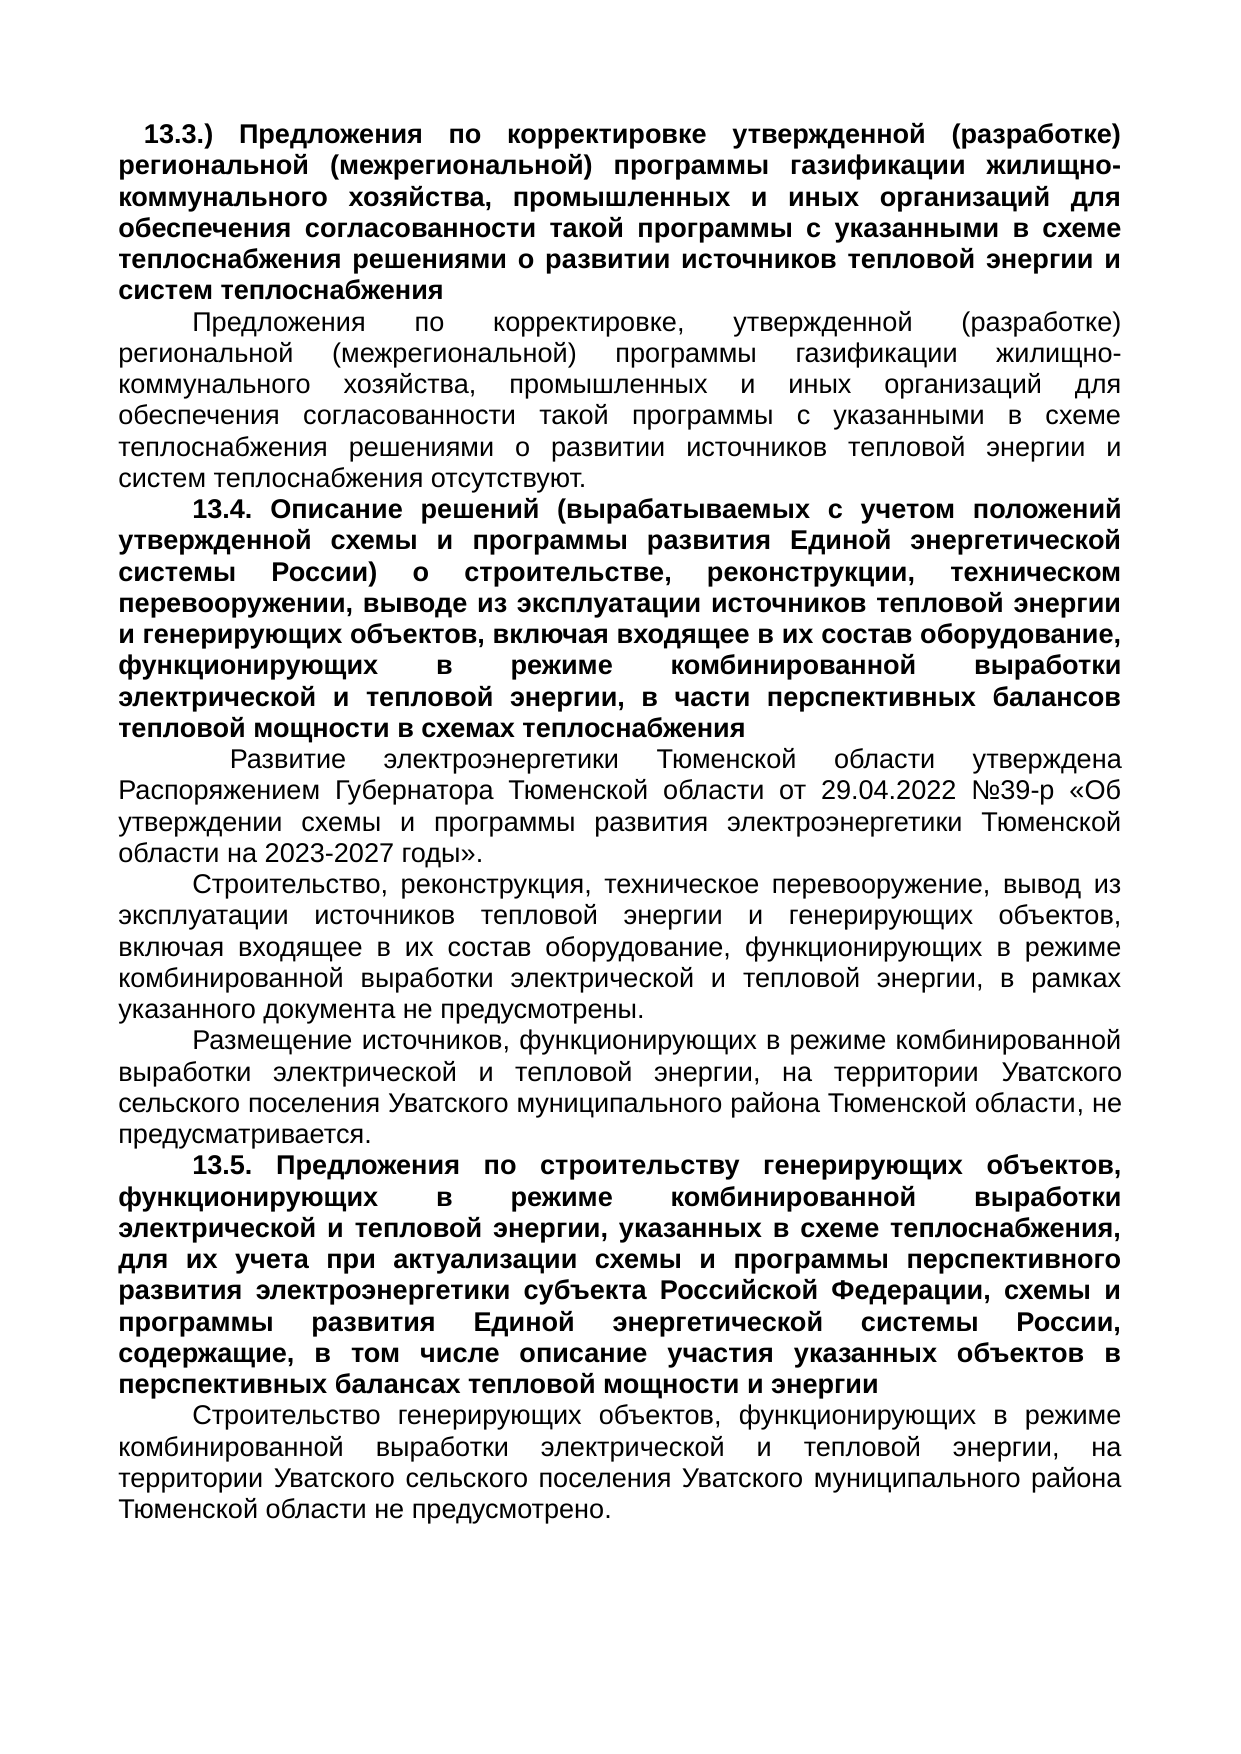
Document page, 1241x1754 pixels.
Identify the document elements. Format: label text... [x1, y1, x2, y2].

list Строительство, реконструкция, техническое перевооружение, вывод из эксплуатации источников тепловой энергии и генерирующих объектов, включая входящее в их состав оборудование, функционирующих в режиме комбинированной выработки электрической и тепловой энергии, в рамках указанного документа не предусмотрены. [118, 868, 1122, 1024]
subtitle 13.4. Описание решений (вырабатываемых с учетом положений утвержденной схемы и программы развития Единой энергетической системы России) о строительстве, реконструкции, техническом перевооружении, выводе из эксплуатации источников тепловой энергии и генерирующих объектов, включая входящее в их состав оборудование, функционирующих в режиме комбинированной выработки электрической и тепловой энергии, в части перспективных балансов тепловой мощности в схемах теплоснабжения [118, 493, 1122, 743]
text Предложения по корректировке, утвержденной (разработке) региональной (межрегиональной) программы газификации жилищно-коммунального хозяйства, промышленных и иных организаций для обеспечения согласованности такой программы с указанными в схеме теплоснабжения решениями о развитии источников тепловой энергии и систем теплоснабжения отсутствуют. [118, 306, 1122, 493]
subtitle 13.5. Предложения по строительству генерирующих объектов, функционирующих в режиме комбинированной выработки электрической и тепловой энергии, указанных в схеме теплоснабжения, для их учета при актуализации схемы и программы перспективного развития электроэнергетики субъекта Российской Федерации, схемы и программы развития Единой энергетической системы России, содержащие, в том числе описание участия указанных объектов в перспективных балансах тепловой мощности и энергии [118, 1149, 1122, 1399]
list Размещение источников, функционирующих в режиме комбинированной выработки электрической и тепловой энергии, на территории Уватского сельского поселения Уватского муниципального района Тюменской области, не предусматривается. [118, 1024, 1122, 1149]
list Развитие электроэнергетики Тюменской области утверждена Распоряжением Губернатора Тюменской области от 29.04.2022 №39-р «Об утверждении схемы и программы развития электроэнергетики Тюменской области на 2023-2027 годы». [118, 743, 1122, 868]
list Строительство генерирующих объектов, функционирующих в режиме комбинированной выработки электрической и тепловой энергии, на территории Уватского сельского поселения Уватского муниципального района Тюменской области не предусмотрено. [118, 1399, 1122, 1524]
subtitle 13.3.) Предложения по корректировке утвержденной (разработке) региональной (межрегиональной) программы газификации жилищно-коммунального хозяйства, промышленных и иных организаций для обеспечения согласованности такой программы с указанными в схеме теплоснабжения решениями о развитии источников тепловой энергии и систем теплоснабжения [118, 118, 1122, 306]
